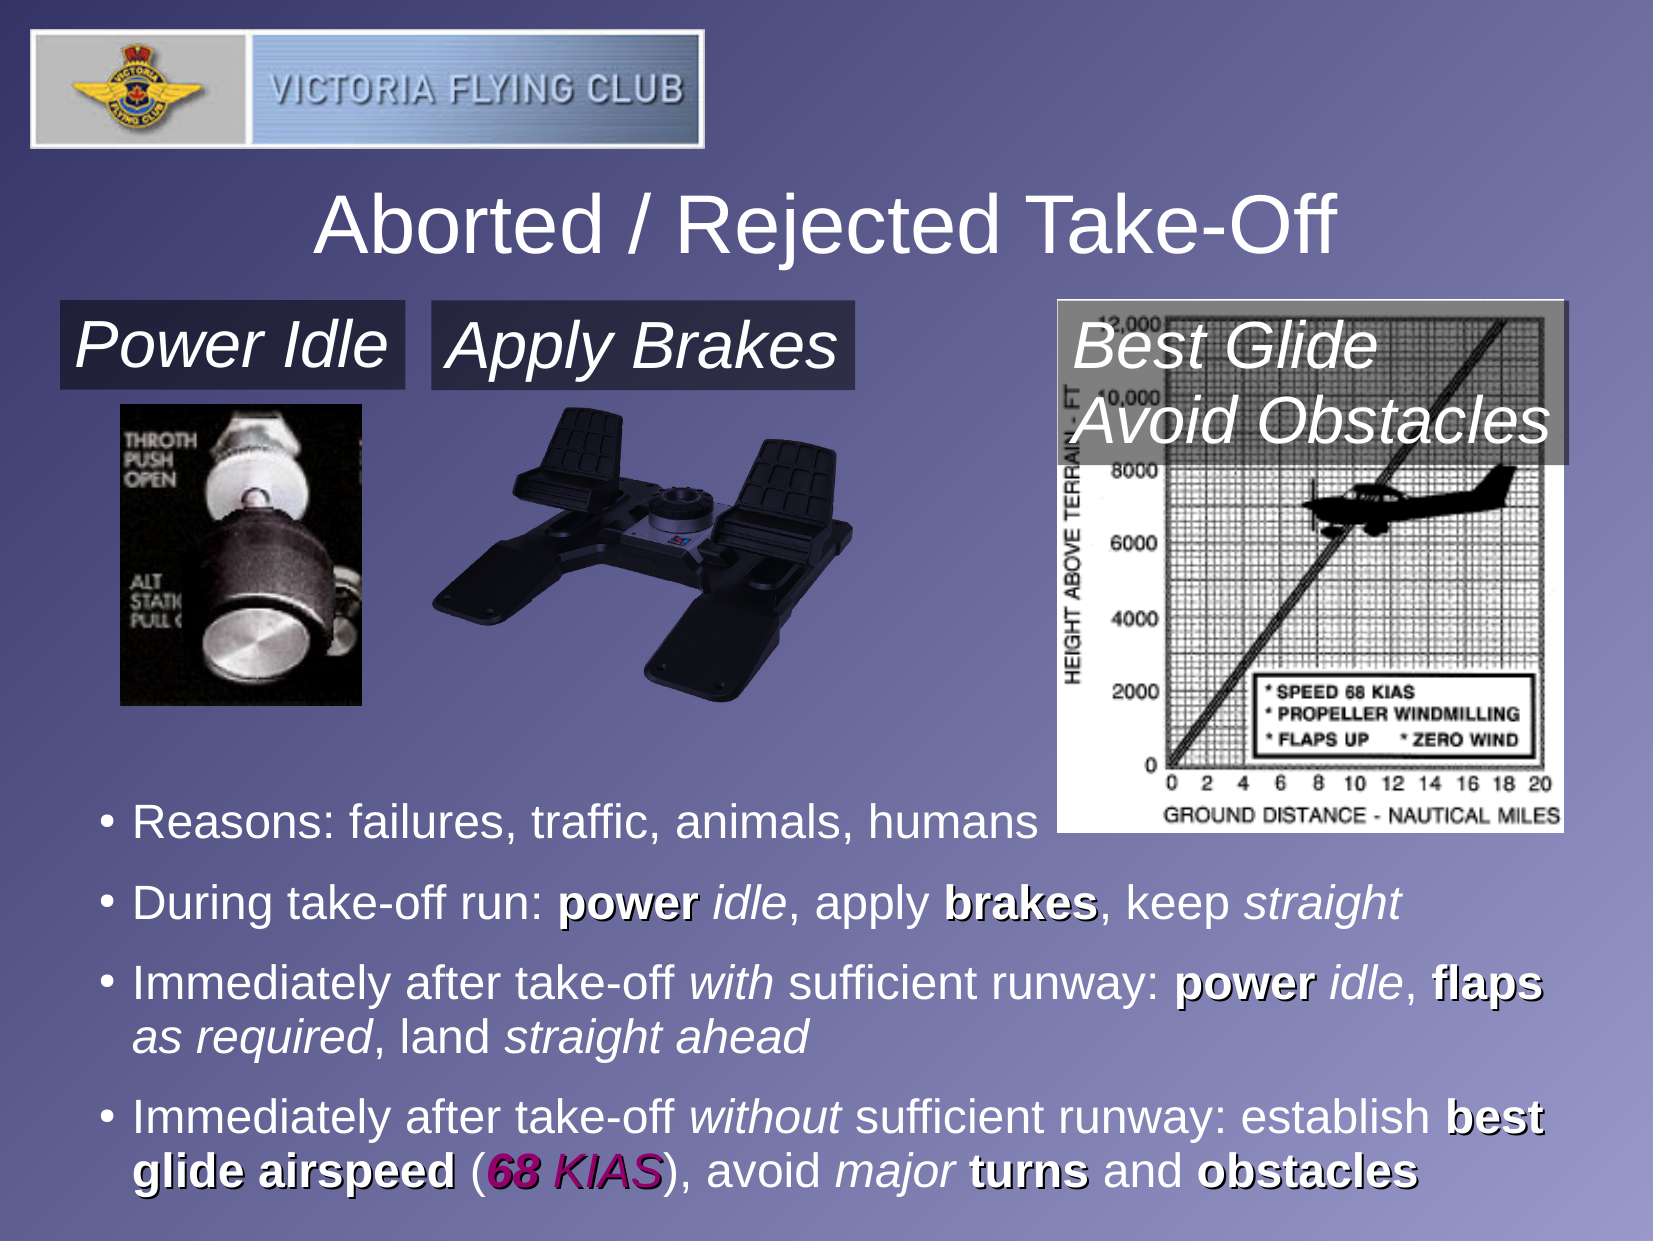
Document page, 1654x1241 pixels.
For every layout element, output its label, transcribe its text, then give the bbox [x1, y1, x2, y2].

text_box Apply Brakes [431, 300, 856, 391]
text_box Power Idle [60, 300, 406, 390]
picture [1057, 466, 1564, 833]
text_box Best Glide Avoid Obstacles [1057, 300, 1570, 466]
picture [430, 404, 856, 706]
picture [120, 404, 362, 706]
title Aborted / Rejected Take-Off [82, 150, 1571, 301]
list Reasons: failures, traffic, animals, humans During take-off run: power idle, apply brakes, keep straight Immediately after take-off with sufficient runway: power idle, flaps as required, land straight ahead Immediately after take-off without sufficient runway: establish best glide airspeed (68 KIAS), avoid major turns and obstacles [82, 795, 1571, 1202]
picture [30, 29, 705, 149]
